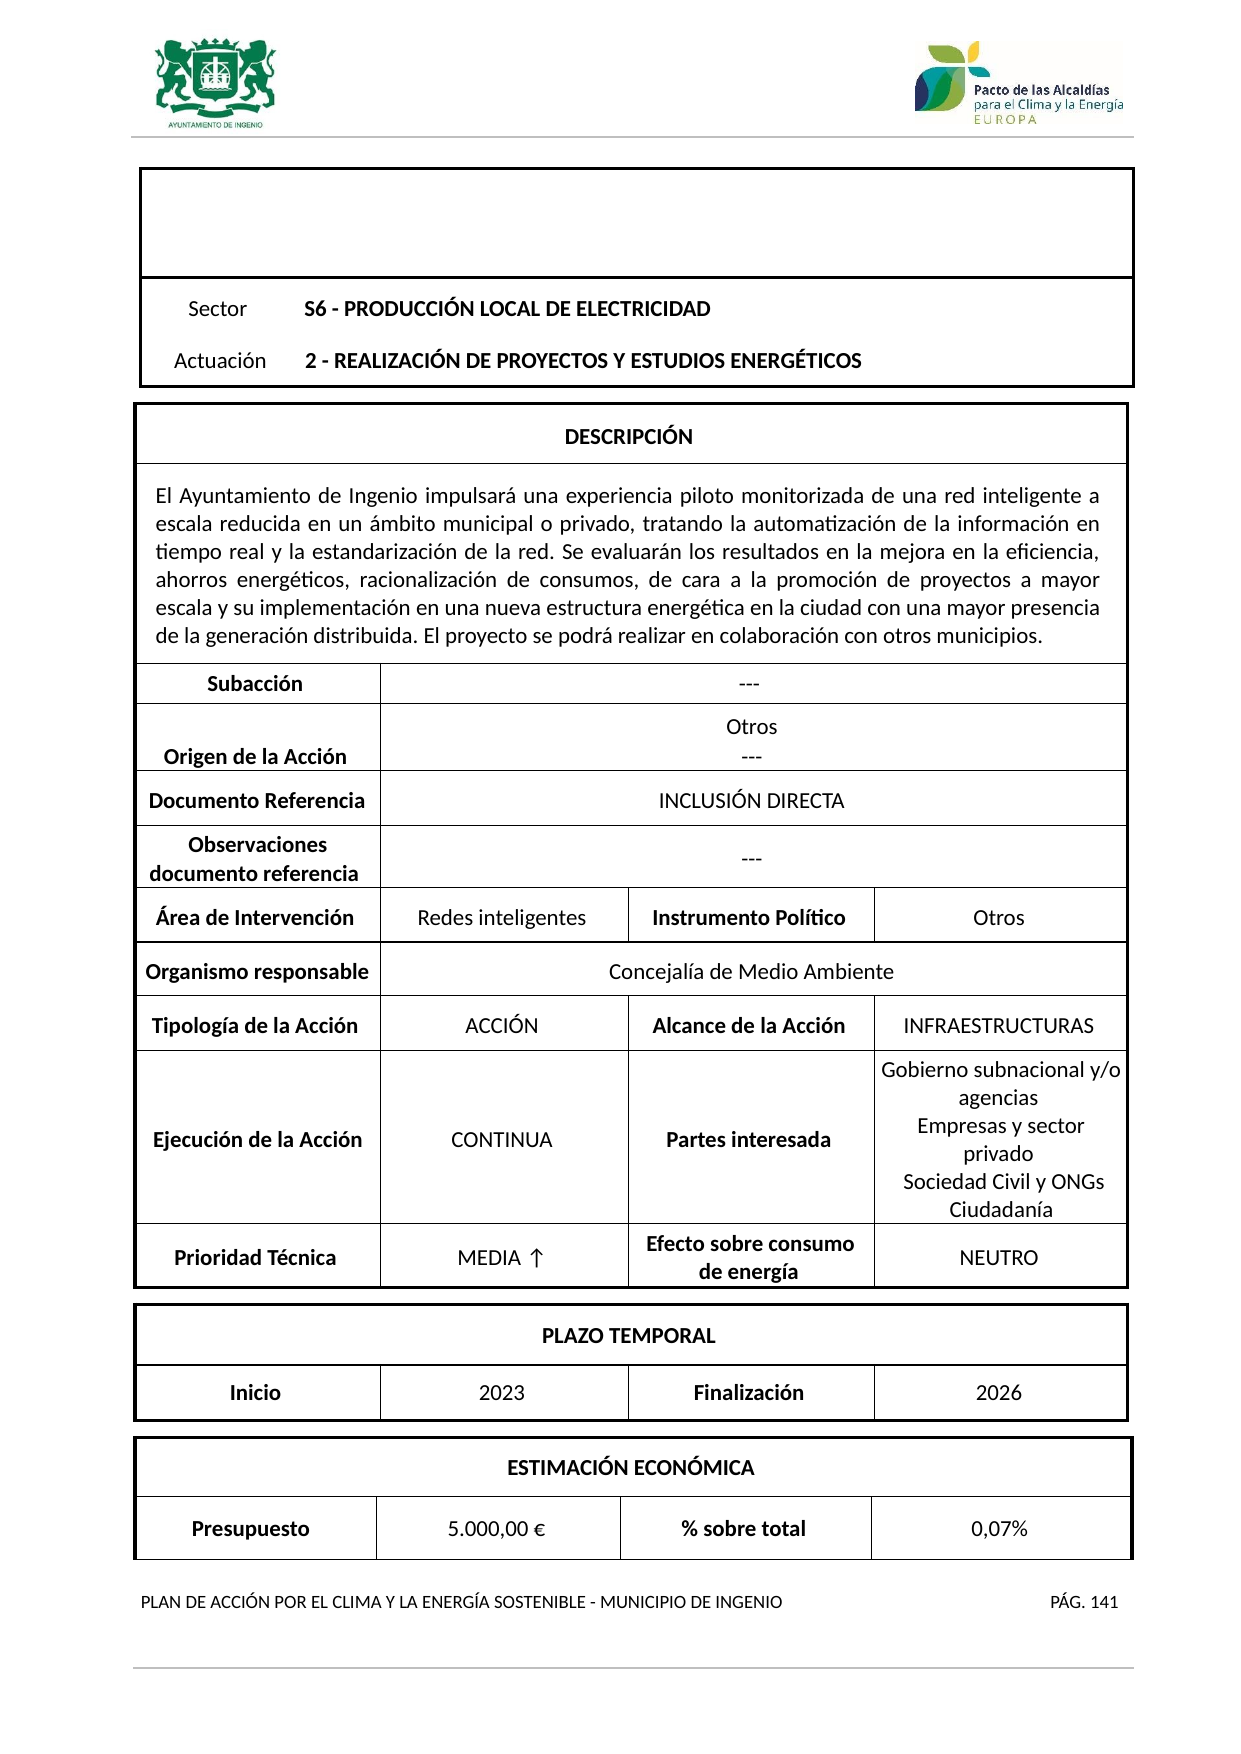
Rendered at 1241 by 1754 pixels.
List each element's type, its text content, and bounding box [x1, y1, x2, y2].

table_cell Efecto sobre consumo de energía [629, 1224, 874, 1286]
table_header PLAZO TEMPORAL [381, 1306, 875, 1364]
table_cell ACCIÓN [381, 996, 628, 1050]
table_cell Ejecución de la Acción [137, 1051, 380, 1223]
table_cell Tipología de la Acción [137, 996, 380, 1050]
table_cell 5.000,00 € [377, 1497, 620, 1559]
table_header [137, 1439, 377, 1496]
table_cell Alcance de la Acción [629, 996, 874, 1050]
table_cell Área de Intervención [137, 888, 380, 941]
table_cell 2023 [381, 1366, 628, 1419]
table_cell Otros --- [381, 704, 1126, 770]
table_header ING_S6_2.01 - COLABORACIÓN EN LA INSTALACIÓN DE REDES INTELIGENTES [142, 170, 1132, 276]
table_cell Origen de la Acción [137, 704, 380, 770]
table_cell MEDIA ↑ [381, 1224, 628, 1286]
table_cell Observaciones documento referencia [137, 826, 380, 887]
table_cell Instrumento Político [629, 888, 874, 941]
table_cell Documento Referencia [137, 771, 380, 824]
table_cell INFRAESTRUCTURAS [875, 996, 1126, 1050]
table_cell Sector S6 - PRODUCCIÓN LOCAL DE ELECTRICIDAD Actuación 2 - REALIZACIÓN DE PROYECTOS Y ESTUDIOS ENERGÉTICOS [142, 279, 1132, 385]
table_cell CONTINUA [381, 1051, 628, 1223]
table_header [875, 1306, 1126, 1364]
table_cell Finalización [629, 1366, 874, 1419]
table_cell Presupuesto [137, 1497, 376, 1559]
table_cell Organismo responsable [137, 943, 380, 995]
table_cell Concejalía de Medio Ambiente [381, 943, 1126, 995]
table_cell NEUTRO [875, 1224, 1126, 1286]
table_header [137, 1306, 381, 1364]
table_cell Inicio [137, 1366, 380, 1419]
table_cell Gobierno subnacional y/o agencias Empresas y sector privado Sociedad Civil y ONGs Ciudadanía [875, 1051, 1126, 1223]
table_cell Prioridad Técnica [137, 1224, 380, 1286]
table_cell Redes inteligentes [381, 888, 628, 941]
table_cell --- [381, 664, 1126, 703]
table_cell INCLUSIÓN DIRECTA [381, 771, 1126, 824]
table_cell 2026 [875, 1366, 1126, 1419]
table_header DESCRIPCIÓN [137, 405, 1126, 463]
table_cell % sobre total [621, 1497, 871, 1559]
table_cell El Ayuntamiento de Ingenio impulsará una experiencia piloto monitorizada de una red inteligente a escala reducida en un ámbito municipal o privado, tratando la automatización de la información en tiempo real y la estandarización de la red. Se evaluarán los resultados en la mejora en la eficiencia, ahorros energéticos, racionalización de consumos, de cara a la promoción de proyectos a mayor escala y su implementación en una nueva estructura energética en la ciudad con una mayor presencia de la generación distribuida. El proyecto se podrá realizar en colaboración con otros municipios. [137, 464, 1126, 663]
table_header [872, 1439, 1130, 1496]
table_cell Otros [875, 888, 1126, 941]
table_header ESTIMACIÓN ECONÓMICA [377, 1439, 872, 1496]
table_cell --- [381, 826, 1126, 887]
table_cell Subacción [137, 664, 380, 703]
table_cell Partes interesada [629, 1051, 874, 1223]
table_cell 0,07% [872, 1497, 1130, 1559]
